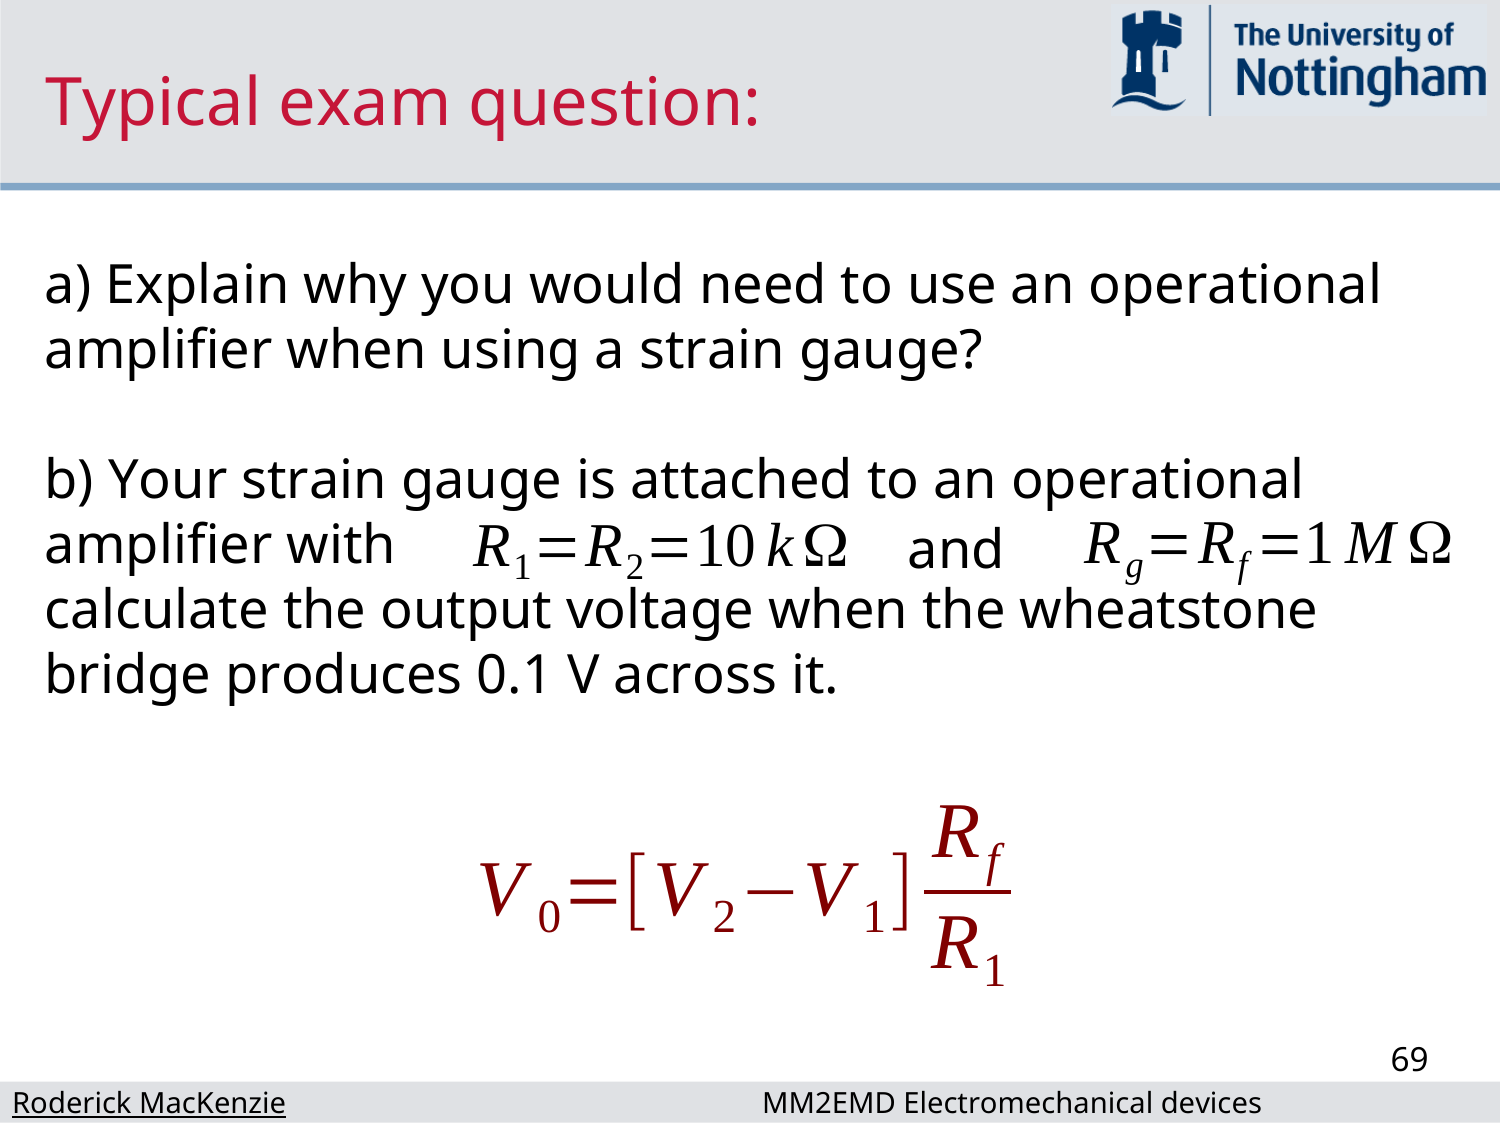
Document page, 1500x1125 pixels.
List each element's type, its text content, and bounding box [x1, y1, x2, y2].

picture [1381, 4, 1487, 116]
text_box and [893, 506, 1232, 587]
title Typical exam question: [30, 0, 1381, 202]
text_box [1375, 1030, 1500, 1101]
chart [470, 786, 1021, 997]
text_box a) Explain why you would need to use an operational amplifier when using a strain gauge? b) Your strain gauge is attached to an operational amplifier with calculate the output voltage when the wheatstone bridge produces 0.1 V across it. [30, 242, 1498, 737]
